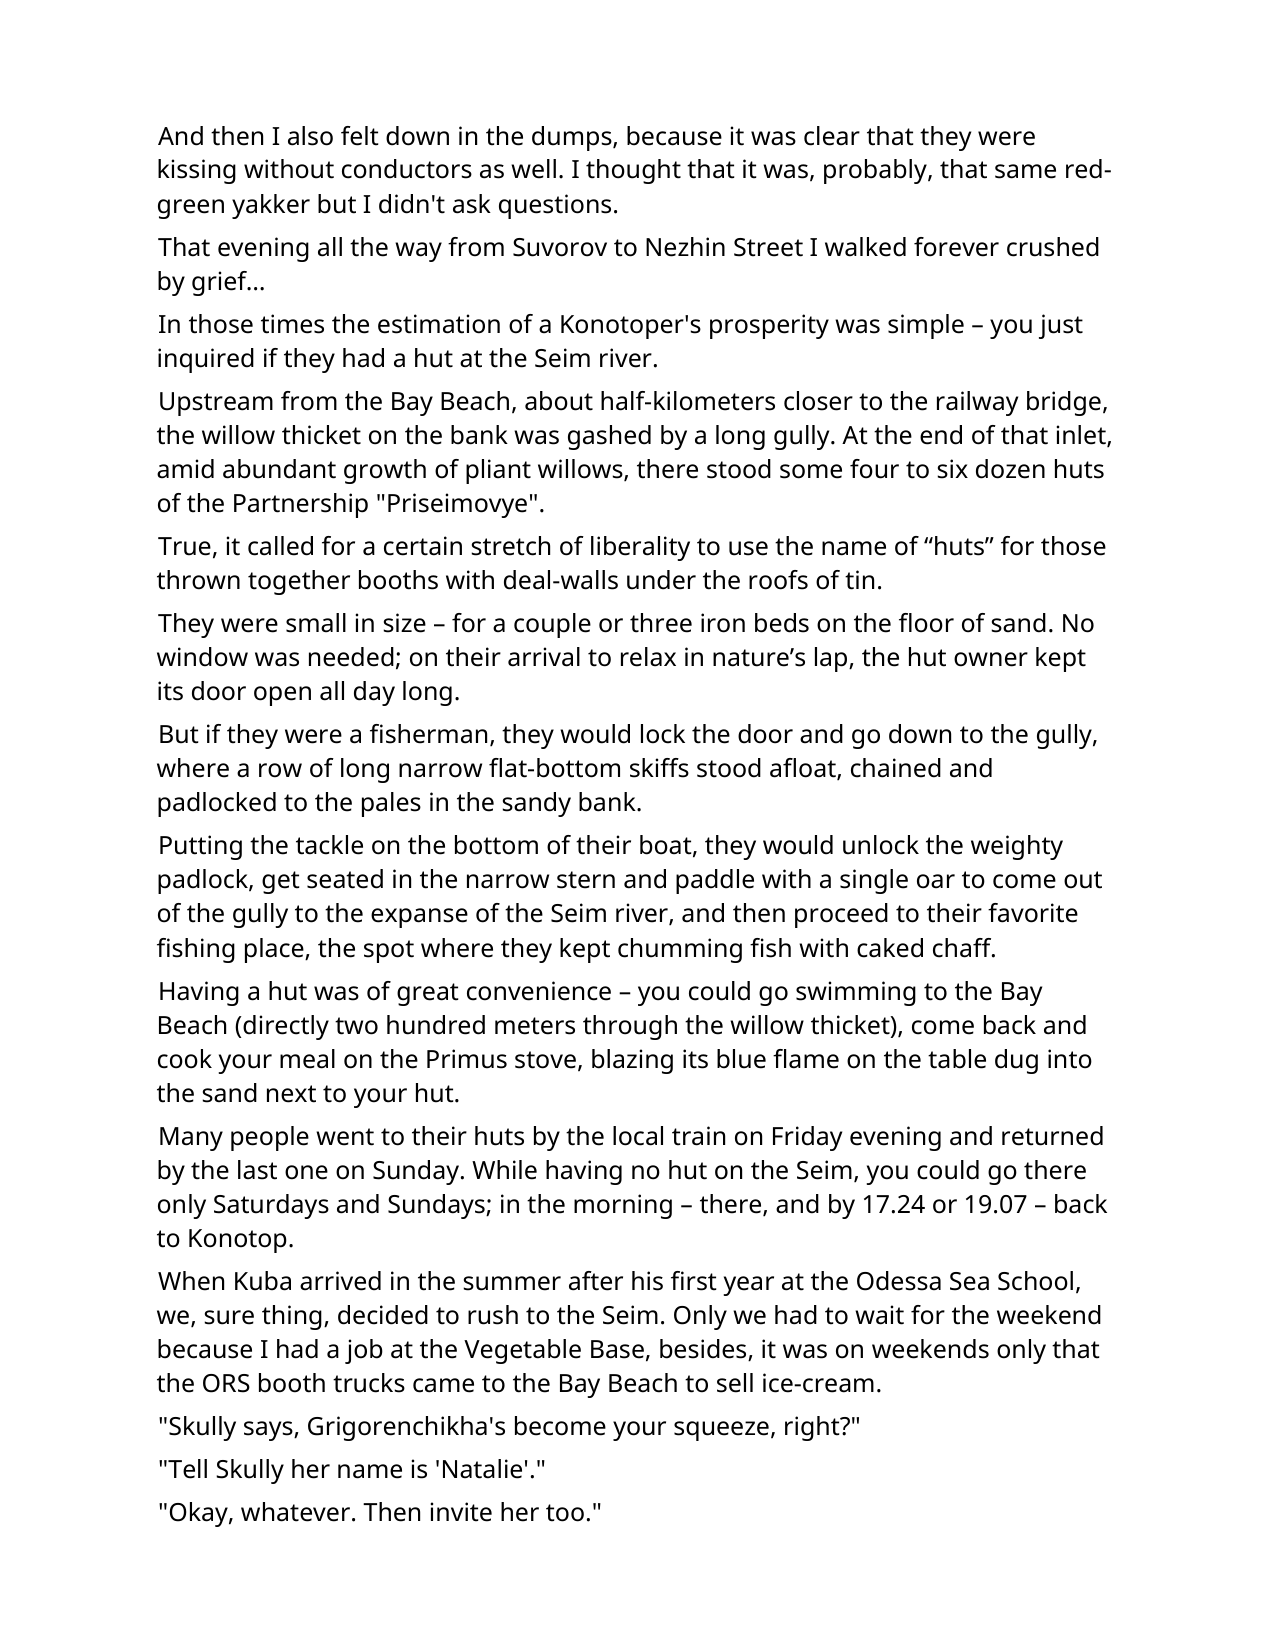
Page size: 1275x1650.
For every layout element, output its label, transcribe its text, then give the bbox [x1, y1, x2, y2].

text "Okay, whatever. Then invite her too." [156, 1495, 1118, 1529]
text In those times the estimation of a Konotoper's prosperity was simple – you just inquired if they had a hut at the Seim river. [156, 306, 1118, 374]
text Having a hut was of great convenience – you could go swimming to the Bay Beach (directly two hundred meters through the willow thicket), come back and cook your meal on the Primus stove, blazing its blue flame on the table dug into the sand next to your hut. [156, 973, 1118, 1109]
text Upstream from the Bay Beach, about half-kilometers closer to the railway bridge, the willow thicket on the bank was gashed by a long gully. At the end of that inlet, amid abundant growth of pliant willows, there stood some four to six dozen huts of the Partnership "Priseimovye". [156, 383, 1118, 520]
text "Skully says, Grigorenchikha's become your squeeze, right?" [156, 1409, 1118, 1443]
text And then I also felt down in the dumps, because it was clear that they were kissing without conductors as well. I thought that it was, probably, that same red-green yakker but I didn't ask questions. [156, 118, 1118, 220]
text True, it called for a certain stretch of liberality to use the name of “huts” for those thrown together booths with deal-walls under the roofs of tin. [156, 529, 1118, 597]
text When Kuba arrived in the summer after his first year at the Odessa Sea School, we, sure thing, decided to rush to the Seim. Only we had to wait for the weekend because I had a job at the Vegetable Base, besides, it was on weekends only that the ORS booth trucks came to the Bay Beach to sell ice-cream. [156, 1264, 1118, 1400]
text But if they were a fisherman, they would lock the door and go down to the gully, where a row of long narrow flat-bottom skiffs stood afloat, chained and padlocked to the pales in the sandy bank. [156, 717, 1118, 819]
text "Tell Skully her name is 'Natalie'." [156, 1452, 1118, 1486]
text Many people went to their huts by the local train on Friday evening and returned by the last one on Sunday. While having no hut on the Seim, you could go there only Saturdays and Sundays; in the morning – there, and by 17.24 or 19.07 – back to Konotop. [156, 1118, 1118, 1255]
text They were small in size – for a couple or three iron beds on the floor of sand. No window was needed; on their arrival to relax in nature’s lap, the hut owner kept its door open all day long. [156, 606, 1118, 708]
text Putting the tackle on the bottom of their boat, they would unlock the weighty padlock, get seated in the narrow stern and paddle with a single oar to come out of the gully to the expanse of the Seim river, and then proceed to their favorite fishing place, the spot where they kept chumming fish with caked chaff. [156, 828, 1118, 964]
text That evening all the way from Suvorov to Nezhin Street I walked forever crushed by grief… [156, 229, 1118, 297]
